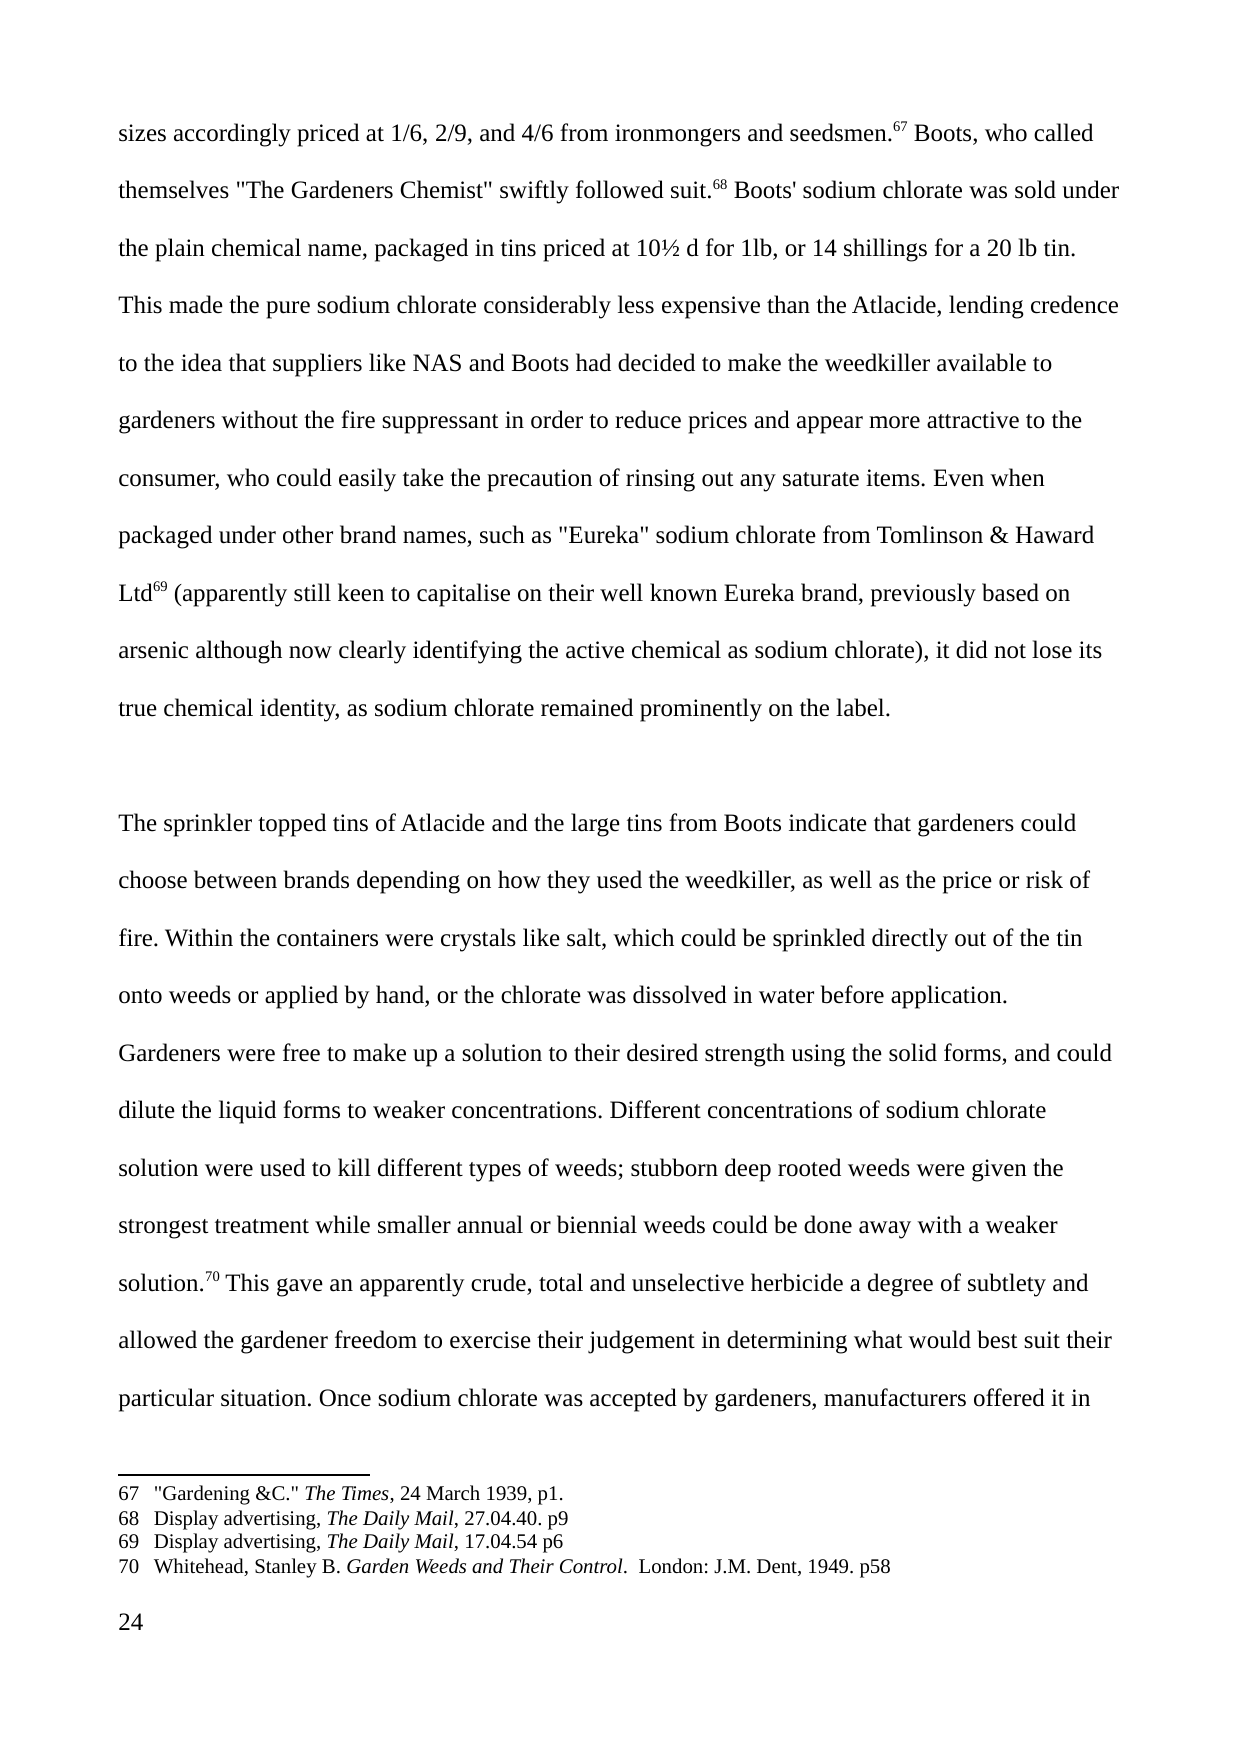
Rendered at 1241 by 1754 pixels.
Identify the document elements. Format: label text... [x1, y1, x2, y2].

text Display advertising, The Daily Mail, 27.04.40. p9 [118, 1505, 1122, 1529]
text sizes accordingly priced at 1/6, 2/9, and 4/6 from ironmongers and seedsmen. Boots, who called themselves "The Gardeners Chemist" swiftly followed suit. Boots' sodium chlorate was sold under the plain chemical name, packaged in tins priced at 10½ d for 1lb, or 14 shillings for a 20 lb tin. This made the pure sodium chlorate considerably less expensive than the Atlacide, lending credence to the idea that suppliers like NAS and Boots had decided to make the weedkiller available to gardeners without the fire suppressant in order to reduce prices and appear more attractive to the consumer, who could easily take the precaution of rinsing out any saturate items. Even when packaged under other brand names, such as "Eureka" sodium chlorate from Tomlinson & Haward Ltd (apparently still keen to capitalise on their well known Eureka brand, previously based on arsenic although now clearly identifying the active chemical as sodium chlorate), it did not lose its true chemical identity, as sodium chlorate remained prominently on the label. [118, 118, 1122, 722]
text "Gardening &C." The Times, 24 March 1939, p1. [118, 1481, 1122, 1505]
text The sprinkler topped tins of Atlacide and the large tins from Boots indicate that gardeners could choose between brands depending on how they used the weedkiller, as well as the price or risk of fire. Within the containers were crystals like salt, which could be sprinkled directly out of the tin onto weeds or applied by hand, or the chlorate was dissolved in water before application. Gardeners were free to make up a solution to their desired strength using the solid forms, and could dilute the liquid forms to weaker concentrations. Different concentrations of sodium chlorate solution were used to kill different types of weeds; stubborn deep rooted weeds were given the strongest treatment while smaller annual or biennial weeds could be done away with a weaker solution. This gave an apparently crude, total and unselective herbicide a degree of subtlety and allowed the gardener freedom to exercise their judgement in determining what would best suit their particular situation. Once sodium chlorate was accepted by gardeners, manufacturers offered it in [118, 808, 1122, 1412]
text Display advertising, The Daily Mail, 17.04.54 p6 [118, 1529, 1122, 1553]
text Whitehead, Stanley B. Garden Weeds and Their Control. London: J.M. Dent, 1949. p58 [118, 1553, 1122, 1578]
